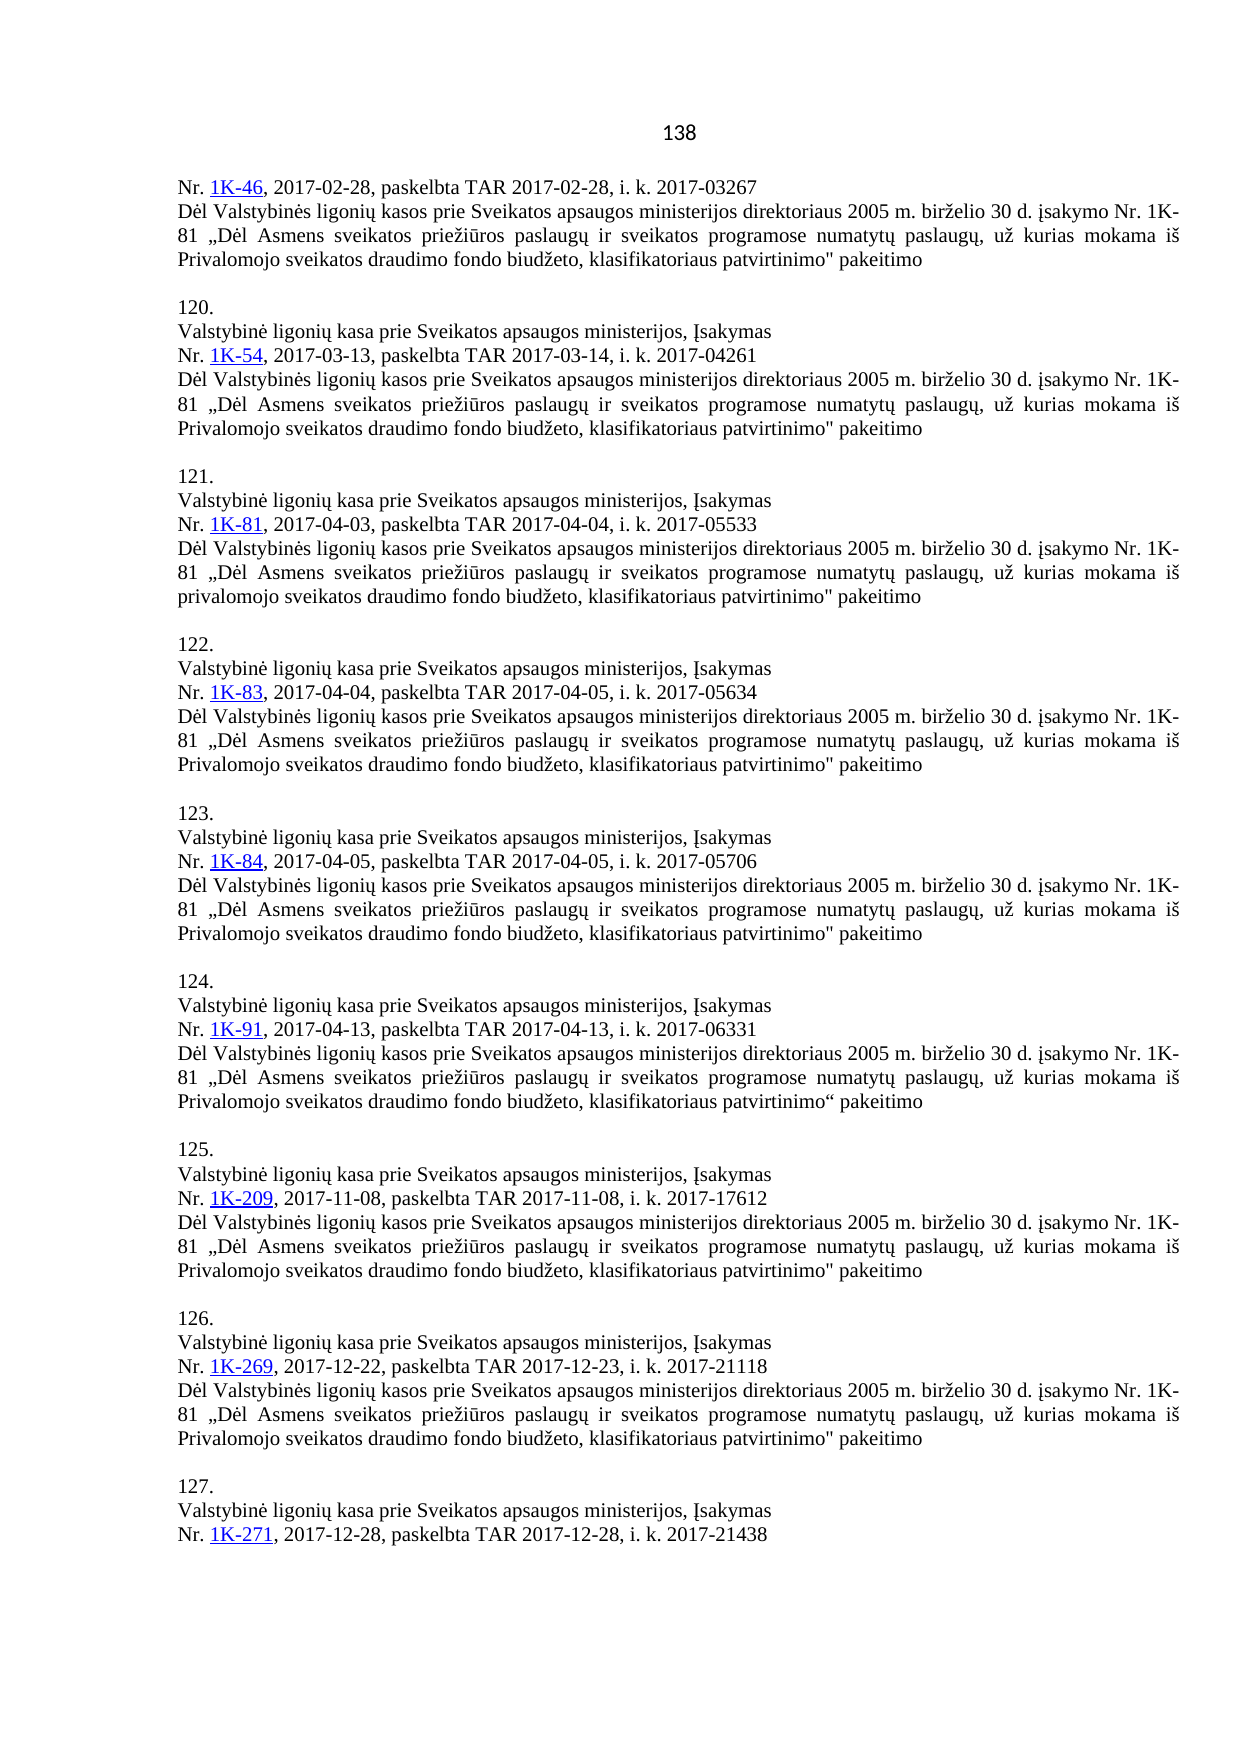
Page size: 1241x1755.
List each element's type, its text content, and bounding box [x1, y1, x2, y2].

text Valstybinė ligonių kasa prie Sveikatos apsaugos ministerijos, Įsakymas [177, 993, 1181, 1017]
text Nr. 1K-209, 2017-11-08, paskelbta TAR 2017-11-08, i. k. 2017-17612 [177, 1186, 1181, 1209]
text Valstybinė ligonių kasa prie Sveikatos apsaugos ministerijos, Įsakymas [177, 1498, 1181, 1522]
text 120. [177, 295, 1181, 319]
text Nr. 1K-81, 2017-04-03, paskelbta TAR 2017-04-04, i. k. 2017-05533 [177, 512, 1181, 536]
text 125. [177, 1137, 1181, 1161]
text Valstybinė ligonių kasa prie Sveikatos apsaugos ministerijos, Įsakymas [177, 319, 1181, 343]
text Dėl Valstybinės ligonių kasos prie Sveikatos apsaugos ministerijos direktoriaus 2005 m. birželio 30 d. įsakymo Nr. 1K-81 „Dėl Asmens sveikatos priežiūros paslaugų ir sveikatos programose numatytų paslaugų, už kurias mokama iš Privalomojo sveikatos draudimo fondo biudžeto, klasifikatoriaus patvirtinimo" pakeitimo [177, 873, 1181, 945]
text Nr. 1K-83, 2017-04-04, paskelbta TAR 2017-04-05, i. k. 2017-05634 [177, 680, 1181, 704]
text Dėl Valstybinės ligonių kasos prie Sveikatos apsaugos ministerijos direktoriaus 2005 m. birželio 30 d. įsakymo Nr. 1K-81 „Dėl Asmens sveikatos priežiūros paslaugų ir sveikatos programose numatytų paslaugų, už kurias mokama iš Privalomojo sveikatos draudimo fondo biudžeto, klasifikatoriaus patvirtinimo" pakeitimo [177, 199, 1181, 271]
text 126. [177, 1306, 1181, 1330]
text 127. [177, 1474, 1181, 1498]
text Dėl Valstybinės ligonių kasos prie Sveikatos apsaugos ministerijos direktoriaus 2005 m. birželio 30 d. įsakymo Nr. 1K-81 „Dėl Asmens sveikatos priežiūros paslaugų ir sveikatos programose numatytų paslaugų, už kurias mokama iš privalomojo sveikatos draudimo fondo biudžeto, klasifikatoriaus patvirtinimo" pakeitimo [177, 536, 1181, 608]
text Valstybinė ligonių kasa prie Sveikatos apsaugos ministerijos, Įsakymas [177, 488, 1181, 512]
text Nr. 1K-46, 2017-02-28, paskelbta TAR 2017-02-28, i. k. 2017-03267 [177, 175, 1181, 199]
text Dėl Valstybinės ligonių kasos prie Sveikatos apsaugos ministerijos direktoriaus 2005 m. birželio 30 d. įsakymo Nr. 1K-81 „Dėl Asmens sveikatos priežiūros paslaugų ir sveikatos programose numatytų paslaugų, už kurias mokama iš Privalomojo sveikatos draudimo fondo biudžeto, klasifikatoriaus patvirtinimo" pakeitimo [177, 367, 1181, 439]
text 123. [177, 801, 1181, 824]
text Valstybinė ligonių kasa prie Sveikatos apsaugos ministerijos, Įsakymas [177, 1161, 1181, 1186]
text Valstybinė ligonių kasa prie Sveikatos apsaugos ministerijos, Įsakymas [177, 824, 1181, 849]
text 124. [177, 969, 1181, 993]
text Nr. 1K-271, 2017-12-28, paskelbta TAR 2017-12-28, i. k. 2017-21438 [177, 1522, 1181, 1546]
text Dėl Valstybinės ligonių kasos prie Sveikatos apsaugos ministerijos direktoriaus 2005 m. birželio 30 d. įsakymo Nr. 1K-81 „Dėl Asmens sveikatos priežiūros paslaugų ir sveikatos programose numatytų paslaugų, už kurias mokama iš Privalomojo sveikatos draudimo fondo biudžeto, klasifikatoriaus patvirtinimo" pakeitimo [177, 704, 1181, 776]
text 121. [177, 464, 1181, 488]
text Dėl Valstybinės ligonių kasos prie Sveikatos apsaugos ministerijos direktoriaus 2005 m. birželio 30 d. įsakymo Nr. 1K-81 „Dėl Asmens sveikatos priežiūros paslaugų ir sveikatos programose numatytų paslaugų, už kurias mokama iš Privalomojo sveikatos draudimo fondo biudžeto, klasifikatoriaus patvirtinimo" pakeitimo [177, 1378, 1181, 1450]
text Nr. 1K-54, 2017-03-13, paskelbta TAR 2017-03-14, i. k. 2017-04261 [177, 343, 1181, 367]
text Dėl Valstybinės ligonių kasos prie Sveikatos apsaugos ministerijos direktoriaus 2005 m. birželio 30 d. įsakymo Nr. 1K-81 „Dėl Asmens sveikatos priežiūros paslaugų ir sveikatos programose numatytų paslaugų, už kurias mokama iš Privalomojo sveikatos draudimo fondo biudžeto, klasifikatoriaus patvirtinimo" pakeitimo [177, 1209, 1181, 1282]
text Nr. 1K-269, 2017-12-22, paskelbta TAR 2017-12-23, i. k. 2017-21118 [177, 1354, 1181, 1378]
text Nr. 1K-84, 2017-04-05, paskelbta TAR 2017-04-05, i. k. 2017-05706 [177, 849, 1181, 873]
text Valstybinė ligonių kasa prie Sveikatos apsaugos ministerijos, Įsakymas [177, 1330, 1181, 1354]
text Dėl Valstybinės ligonių kasos prie Sveikatos apsaugos ministerijos direktoriaus 2005 m. birželio 30 d. įsakymo Nr. 1K-81 „Dėl Asmens sveikatos priežiūros paslaugų ir sveikatos programose numatytų paslaugų, už kurias mokama iš Privalomojo sveikatos draudimo fondo biudžeto, klasifikatoriaus patvirtinimo“ pakeitimo [177, 1041, 1181, 1113]
text 122. [177, 632, 1181, 656]
text Nr. 1K-91, 2017-04-13, paskelbta TAR 2017-04-13, i. k. 2017-06331 [177, 1017, 1181, 1041]
text Valstybinė ligonių kasa prie Sveikatos apsaugos ministerijos, Įsakymas [177, 656, 1181, 680]
